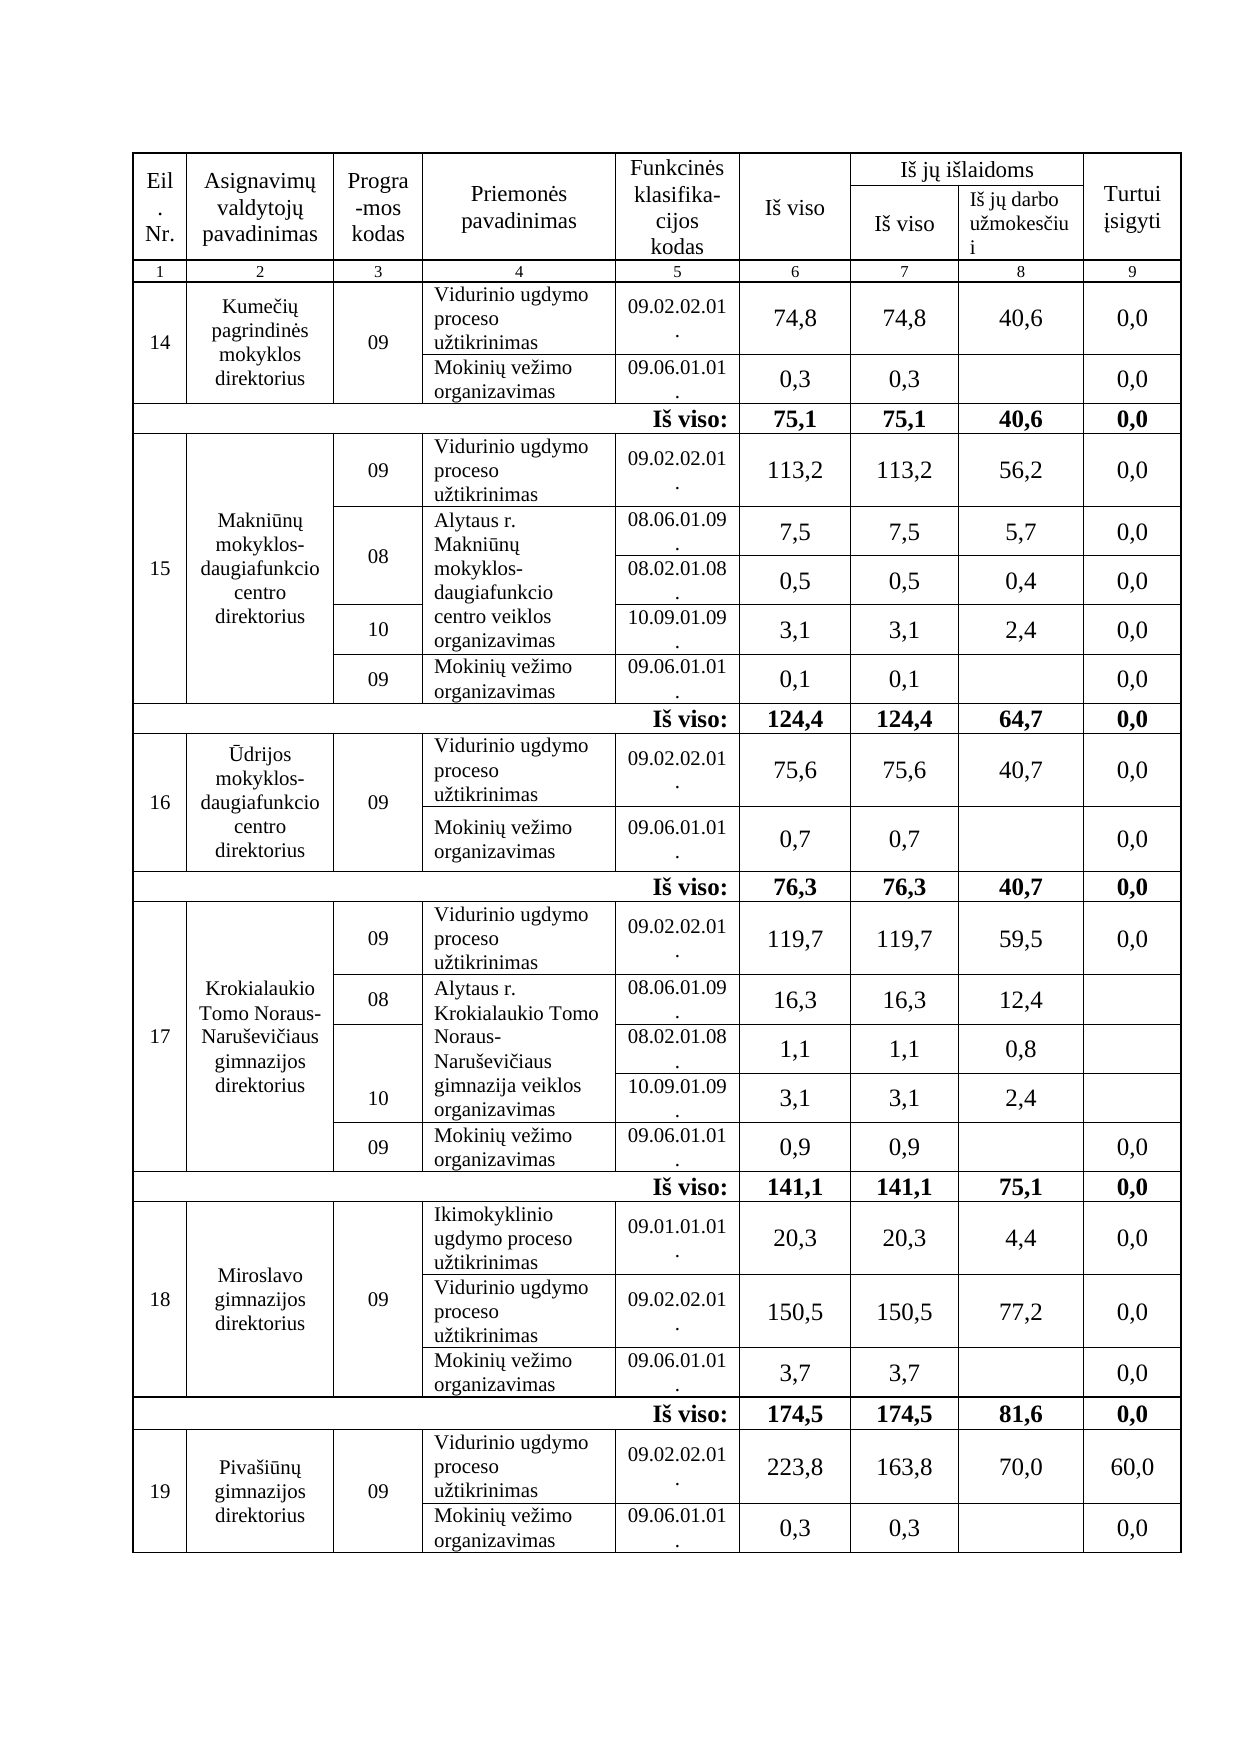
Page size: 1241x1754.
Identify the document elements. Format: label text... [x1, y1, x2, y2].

table_cell Iš viso: [134, 1172, 739, 1201]
table_cell 09 [334, 734, 422, 871]
table_cell 40,7 [959, 872, 1083, 901]
table_cell 141,1 [740, 1172, 850, 1201]
table_cell 0,3 [740, 355, 850, 403]
table_cell [1084, 975, 1180, 1023]
table_cell [959, 1348, 1083, 1396]
table_cell Iš jų darbo užmokesčiui [959, 186, 1083, 259]
table_cell 113,2 [740, 434, 850, 506]
table_cell 0,0 [1084, 655, 1180, 703]
table_cell 119,7 [740, 902, 850, 974]
table_cell 119,7 [851, 902, 958, 974]
table_cell Iš viso: [134, 872, 739, 901]
table_cell 0,0 [1084, 872, 1180, 901]
table_cell Mokinių vežimo organizavimas [423, 1504, 615, 1552]
table_cell 09.01.01.01. [616, 1202, 739, 1274]
table_cell 09.02.02.01. [616, 283, 739, 354]
table_cell Mokinių vežimo organizavimas [423, 655, 615, 703]
table_cell Miroslavo gimnazijos direktorius [187, 1202, 333, 1396]
table_cell 141,1 [851, 1172, 958, 1201]
table_cell 74,8 [740, 283, 850, 354]
table_cell 09.06.01.01. [616, 355, 739, 403]
table_cell 17 [134, 902, 186, 1171]
table_cell Mokinių vežimo organizavimas [423, 1348, 615, 1396]
table_cell 09 [334, 655, 422, 703]
table_cell Iš viso: [134, 1398, 739, 1429]
table_cell 12,4 [959, 975, 1083, 1023]
table_cell Makniūnų mokyklos-daugiafunkcio centro direktorius [187, 434, 333, 703]
table_cell 3,7 [740, 1348, 850, 1396]
table_cell 1,1 [851, 1025, 958, 1073]
table_cell 0,0 [1084, 807, 1180, 871]
table_cell Mokinių vežimo organizavimas [423, 355, 615, 403]
table_cell 10 [334, 605, 422, 653]
table_cell 77,2 [959, 1275, 1083, 1347]
table_cell 0,4 [959, 556, 1083, 604]
table_header Iš jų išlaidoms [851, 154, 1083, 185]
table_cell [959, 1123, 1083, 1171]
table_cell 0,0 [1084, 1123, 1180, 1171]
table_cell 09.02.02.01. [616, 1430, 739, 1502]
table_cell 09.02.02.01. [616, 1275, 739, 1347]
table_cell 75,1 [740, 404, 850, 433]
table_cell 75,6 [851, 734, 958, 806]
table_cell Vidurinio ugdymo proceso užtikrinimas [423, 283, 615, 354]
table_cell 76,3 [740, 872, 850, 901]
table_cell 174,5 [740, 1398, 850, 1429]
table_cell 4 [423, 261, 615, 281]
table_cell Ikimokyklinio ugdymo proceso užtikrinimas [423, 1202, 615, 1274]
table_cell 08.06.01.09. [616, 507, 739, 555]
table_cell 0,7 [851, 807, 958, 871]
table_cell 15 [134, 434, 186, 703]
table_cell 0,3 [851, 355, 958, 403]
table_cell 2 [187, 261, 333, 281]
table_cell 4,4 [959, 1202, 1083, 1274]
table_header Eil. Nr. [134, 154, 186, 259]
table_cell Vidurinio ugdymo proceso užtikrinimas [423, 734, 615, 806]
table_cell 3,1 [740, 1074, 850, 1122]
table_cell 09.02.02.01. [616, 434, 739, 506]
table_cell Iš viso: [134, 704, 739, 732]
table_cell 0,0 [1084, 507, 1180, 555]
table_cell Alytaus r. Makniūnų mokyklos-daugiafunkcio centro veiklos organizavimas [423, 507, 615, 653]
table_cell 59,5 [959, 902, 1083, 974]
table_cell 09.02.02.01. [616, 734, 739, 806]
table_cell 0,0 [1084, 704, 1180, 732]
table_cell 10 [334, 1073, 422, 1122]
table_cell 0,0 [1084, 902, 1180, 974]
table_cell 1,1 [740, 1025, 850, 1073]
table_cell 0,7 [740, 807, 850, 871]
table_cell Pivašiūnų gimnazijos direktorius [187, 1430, 333, 1552]
table_cell 08.06.01.09. [616, 975, 739, 1023]
table_cell 74,8 [851, 283, 958, 354]
table_cell 09.06.01.01. [616, 1504, 739, 1552]
table_cell 08 [334, 975, 422, 1023]
table_cell Vidurinio ugdymo proceso užtikrinimas [423, 434, 615, 506]
table_cell 16,3 [740, 975, 850, 1023]
table_cell 40,6 [959, 283, 1083, 354]
table_cell 0,8 [959, 1025, 1083, 1073]
table_cell 10.09.01.09. [616, 605, 739, 653]
table_cell 8 [959, 261, 1083, 281]
table_cell 09.06.01.01. [616, 1123, 739, 1171]
table_cell [1084, 1025, 1180, 1073]
table_cell Kumečių pagrindinės mokyklos direktorius [187, 283, 333, 403]
table_cell 7 [851, 261, 958, 281]
table_cell 64,7 [959, 704, 1083, 732]
table_cell Iš viso: [134, 404, 739, 433]
table_cell 0,9 [851, 1123, 958, 1171]
table_cell 09 [334, 434, 422, 506]
table_cell 0,3 [851, 1504, 958, 1552]
table_header Turtui įsigyti [1084, 154, 1180, 259]
table_cell 09 [334, 902, 422, 974]
table_cell 3,7 [851, 1348, 958, 1396]
table_cell 0,9 [740, 1123, 850, 1171]
table_cell 0,0 [1084, 355, 1180, 403]
table_cell 0,0 [1084, 556, 1180, 604]
table_cell 75,6 [740, 734, 850, 806]
table_cell 10.09.01.09. [616, 1074, 739, 1122]
table_cell 0,0 [1084, 1348, 1180, 1396]
table_cell 09.06.01.01. [616, 807, 739, 871]
table_cell 0,0 [1084, 1172, 1180, 1201]
table_cell 0,0 [1084, 734, 1180, 806]
table_cell 76,3 [851, 872, 958, 901]
table_cell 14 [134, 283, 186, 403]
table_cell Mokinių vežimo organizavimas [423, 807, 615, 871]
table_cell 16 [134, 734, 186, 871]
table_cell 09.02.02.01. [616, 902, 739, 974]
table_cell 0,0 [1084, 404, 1180, 433]
table_cell 40,6 [959, 404, 1083, 433]
table_cell Ūdrijos mokyklos-daugiafunkcio centro direktorius [187, 734, 333, 871]
table_cell 09 [334, 283, 422, 403]
table_cell 19 [134, 1430, 186, 1552]
table_cell 124,4 [740, 704, 850, 732]
table_header Funkcinės klasifika-cijos kodas [616, 154, 739, 259]
table_cell [959, 807, 1083, 871]
table_cell 0,0 [1084, 1504, 1180, 1552]
table_cell Krokialaukio Tomo Noraus-Naruševičiaus gimnazijos direktorius [187, 902, 333, 1171]
table_cell 5 [616, 261, 739, 281]
table_cell 0,1 [851, 655, 958, 703]
table_cell 75,1 [851, 404, 958, 433]
table_cell [1084, 1074, 1180, 1122]
table_cell 70,0 [959, 1430, 1083, 1502]
table_cell [959, 655, 1083, 703]
table_cell 08.02.01.08. [616, 1025, 739, 1073]
table_cell 3 [334, 261, 422, 281]
table_cell [959, 1504, 1083, 1552]
table_cell 08 [334, 507, 422, 604]
table_cell 3,1 [851, 605, 958, 653]
table_cell Iš viso [851, 186, 958, 259]
table_cell 20,3 [740, 1202, 850, 1274]
table_cell 0,0 [1084, 434, 1180, 506]
table_cell 5,7 [959, 507, 1083, 555]
table_cell Mokinių vežimo organizavimas [423, 1123, 615, 1171]
table_cell 3,1 [851, 1074, 958, 1122]
table_header Priemonės pavadinimas [423, 154, 615, 259]
table_header Progra-mos kodas [334, 154, 422, 259]
table_header Iš viso [740, 154, 850, 259]
table_cell Vidurinio ugdymo proceso užtikrinimas [423, 1430, 615, 1502]
table_cell 2,4 [959, 1074, 1083, 1122]
table_cell 0,0 [1084, 283, 1180, 354]
table_cell 2,4 [959, 605, 1083, 653]
table_cell 0,0 [1084, 1202, 1180, 1274]
table_cell 08.02.01.08. [616, 556, 739, 604]
table_cell [959, 355, 1083, 403]
table_cell 20,3 [851, 1202, 958, 1274]
table_cell 0,5 [851, 556, 958, 604]
table_cell 6 [740, 261, 850, 281]
table_cell 7,5 [740, 507, 850, 555]
table_cell Vidurinio ugdymo proceso užtikrinimas [423, 902, 615, 974]
table_cell 75,1 [959, 1172, 1083, 1201]
table_cell 18 [134, 1202, 186, 1396]
table_cell 09.06.01.01. [616, 1348, 739, 1396]
table_cell 56,2 [959, 434, 1083, 506]
table_cell 0,0 [1084, 1275, 1180, 1347]
table_cell Alytaus r. Krokialaukio Tomo Noraus-Naruševičiaus gimnazija veiklos organizavimas [423, 975, 615, 1122]
table_cell 124,4 [851, 704, 958, 732]
table_cell 223,8 [740, 1430, 850, 1502]
table_cell 3,1 [740, 605, 850, 653]
table_cell Vidurinio ugdymo proceso užtikrinimas [423, 1275, 615, 1347]
table_cell 9 [1084, 261, 1180, 281]
table_cell 0,1 [740, 655, 850, 703]
table_cell 113,2 [851, 434, 958, 506]
table_cell 0,0 [1084, 605, 1180, 653]
table_cell 0,0 [1084, 1398, 1180, 1429]
table_cell 163,8 [851, 1430, 958, 1502]
table_cell 0,5 [740, 556, 850, 604]
table_cell 174,5 [851, 1398, 958, 1429]
table_cell 150,5 [740, 1275, 850, 1347]
table_cell 09 [334, 1430, 422, 1552]
table_cell 09 [334, 1123, 422, 1171]
table_cell 0,3 [740, 1504, 850, 1552]
table_cell 1 [134, 261, 186, 281]
table_header Asignavimų valdytojų pavadinimas [187, 154, 333, 259]
table_cell 60,0 [1084, 1430, 1180, 1502]
table_cell 16,3 [851, 975, 958, 1023]
table_cell 40,7 [959, 734, 1083, 806]
table_cell 09.06.01.01. [616, 655, 739, 703]
table_cell 09 [334, 1202, 422, 1396]
table_cell 81,6 [959, 1398, 1083, 1429]
table_cell 150,5 [851, 1275, 958, 1347]
table_cell 7,5 [851, 507, 958, 555]
